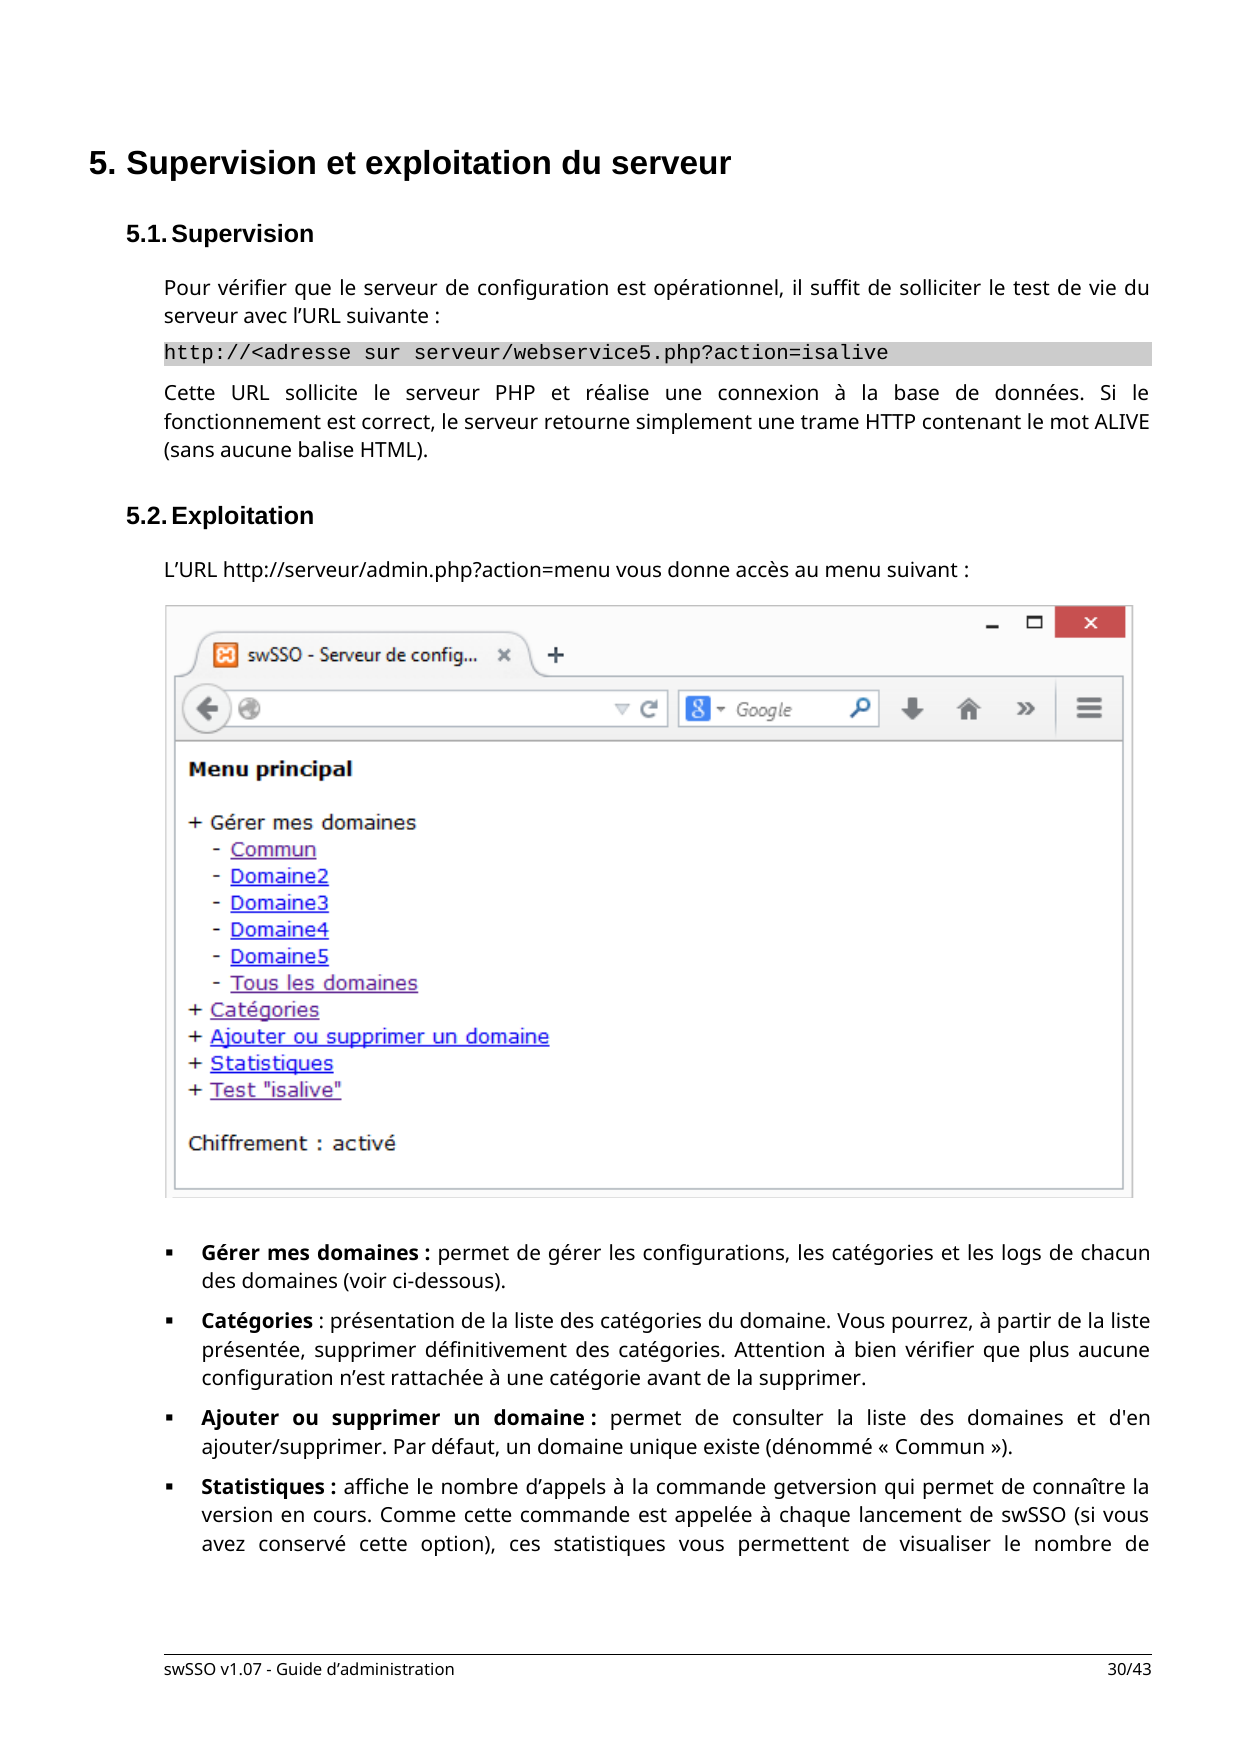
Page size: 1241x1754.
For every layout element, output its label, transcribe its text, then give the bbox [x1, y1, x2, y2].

list Statistiques : affiche le nombre d’appels à la commande getversion qui permet de connaître la version en cours. Comme cette commande est appelée à chaque lancement de swSSO (si vous avez conservé cette option), ces statistiques vous permettent de visualiser le nombre de [164, 1472, 1152, 1557]
text L’URL http://serveur/admin.php?action=menu vous donne accès au menu suivant : [164, 555, 1152, 583]
list Gérer mes domaines : permet de gérer les configurations, les catégories et les logs de chacun des domaines (voir ci-dessous). [164, 1238, 1152, 1294]
subtitle Supervision [126, 219, 1152, 248]
list Catégories : présentation de la liste des catégories du domaine. Vous pourrez, à partir de la liste présentée, supprimer définitivement des catégories. Attention à bien vérifier que plus aucune configuration n’est rattachée à une catégorie avant de la supprimer. [164, 1306, 1152, 1392]
subtitle Supervision et exploitation du serveur [89, 143, 1152, 182]
text http://<adresse sur serveur/webservice5.php?action=isalive [164, 342, 1152, 366]
subtitle Exploitation [126, 501, 1152, 530]
list Ajouter ou supprimer un domaine : permet de consulter la liste des domaines et d'en ajouter/supprimer. Par défaut, un domaine unique existe (dénommé « Commun »). [164, 1403, 1152, 1460]
text Pour vérifier que le serveur de configuration est opérationnel, il suffit de solliciter le test de vie du serveur avec l’URL suivante : [164, 273, 1152, 330]
text Cette URL sollicite le serveur PHP et réalise une connexion à la base de données. Si le fonctionnement est correct, le serveur retourne simplement une trame HTTP contenant le mot ALIVE (sans aucune balise HTML). [164, 378, 1152, 464]
